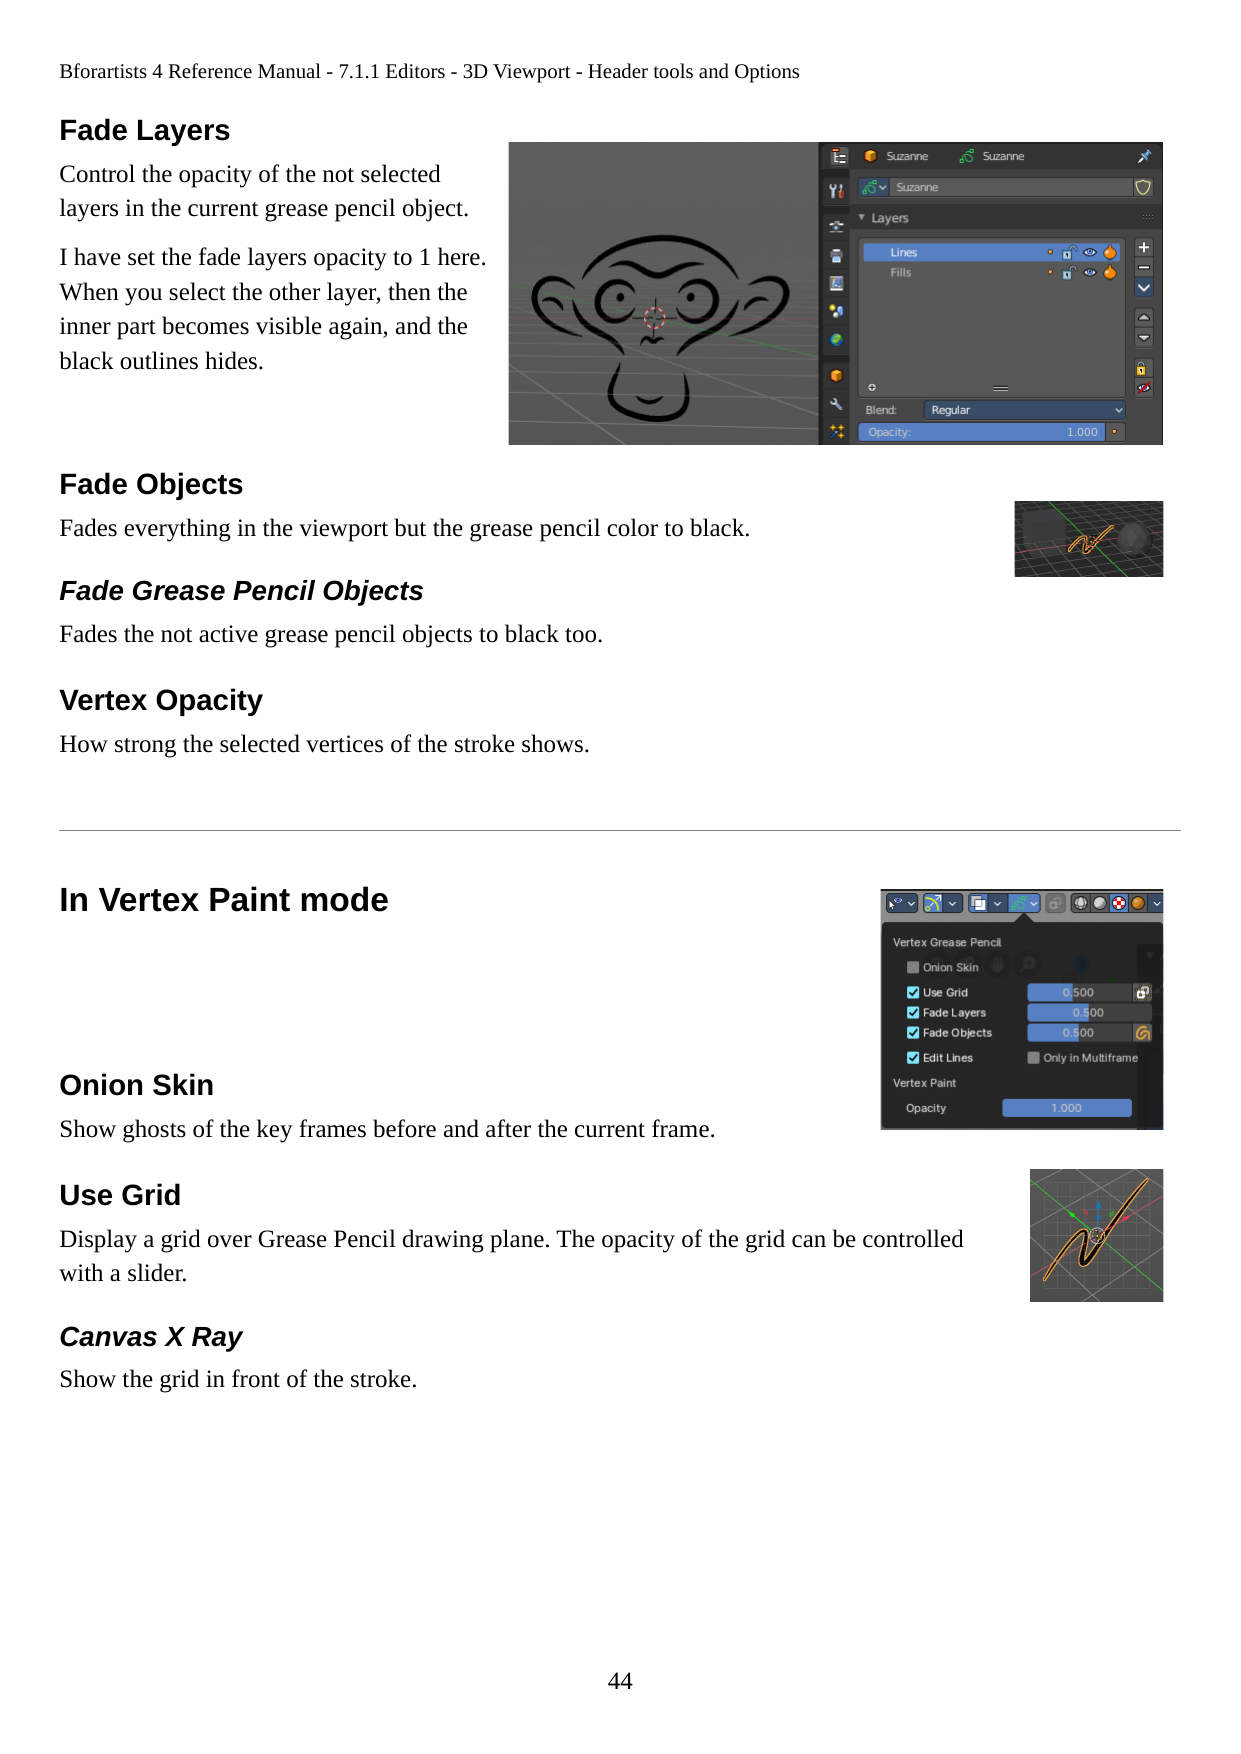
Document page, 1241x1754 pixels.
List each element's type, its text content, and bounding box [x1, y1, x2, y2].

picture [508, 142, 1164, 445]
picture [1030, 1169, 1164, 1302]
subtitle Vertex Opacity [59, 683, 1181, 717]
subtitle Onion Skin [59, 1068, 880, 1102]
text Show the grid in front of the stroke. [59, 1364, 1181, 1393]
text Fades the not active grease pencil objects to black too. [59, 619, 1181, 648]
subtitle Fade Grease Pencil Objects [59, 575, 1181, 607]
subtitle Canvas X Ray [59, 1320, 1181, 1352]
subtitle In Vertex Paint mode [59, 880, 1181, 919]
subtitle Fade Objects [59, 467, 1181, 501]
subtitle [1164, 1068, 1181, 1102]
text Control the opacity of the not selected layers in the current grease pencil object. [59, 159, 508, 222]
text How strong the selected vertices of the stroke shows. [59, 729, 1181, 758]
text I have set the fade layers opacity to 1 here. When you select the other layer, then the inner part becomes visible again, and the black outlines hides. [59, 242, 508, 374]
text Fades everything in the viewport but the grease pencil color to black. [59, 513, 1014, 542]
picture [880, 889, 1164, 1130]
subtitle Fade Layers [59, 113, 1181, 146]
text Display a grid over Grease Pencil drawing plane. The opacity of the grid can be controlled with a slider. [59, 1224, 1030, 1287]
subtitle [1164, 1178, 1181, 1212]
picture [1014, 501, 1164, 577]
text Show ghosts of the key frames before and after the current frame. [59, 1114, 1181, 1143]
subtitle Use Grid [59, 1178, 1030, 1212]
